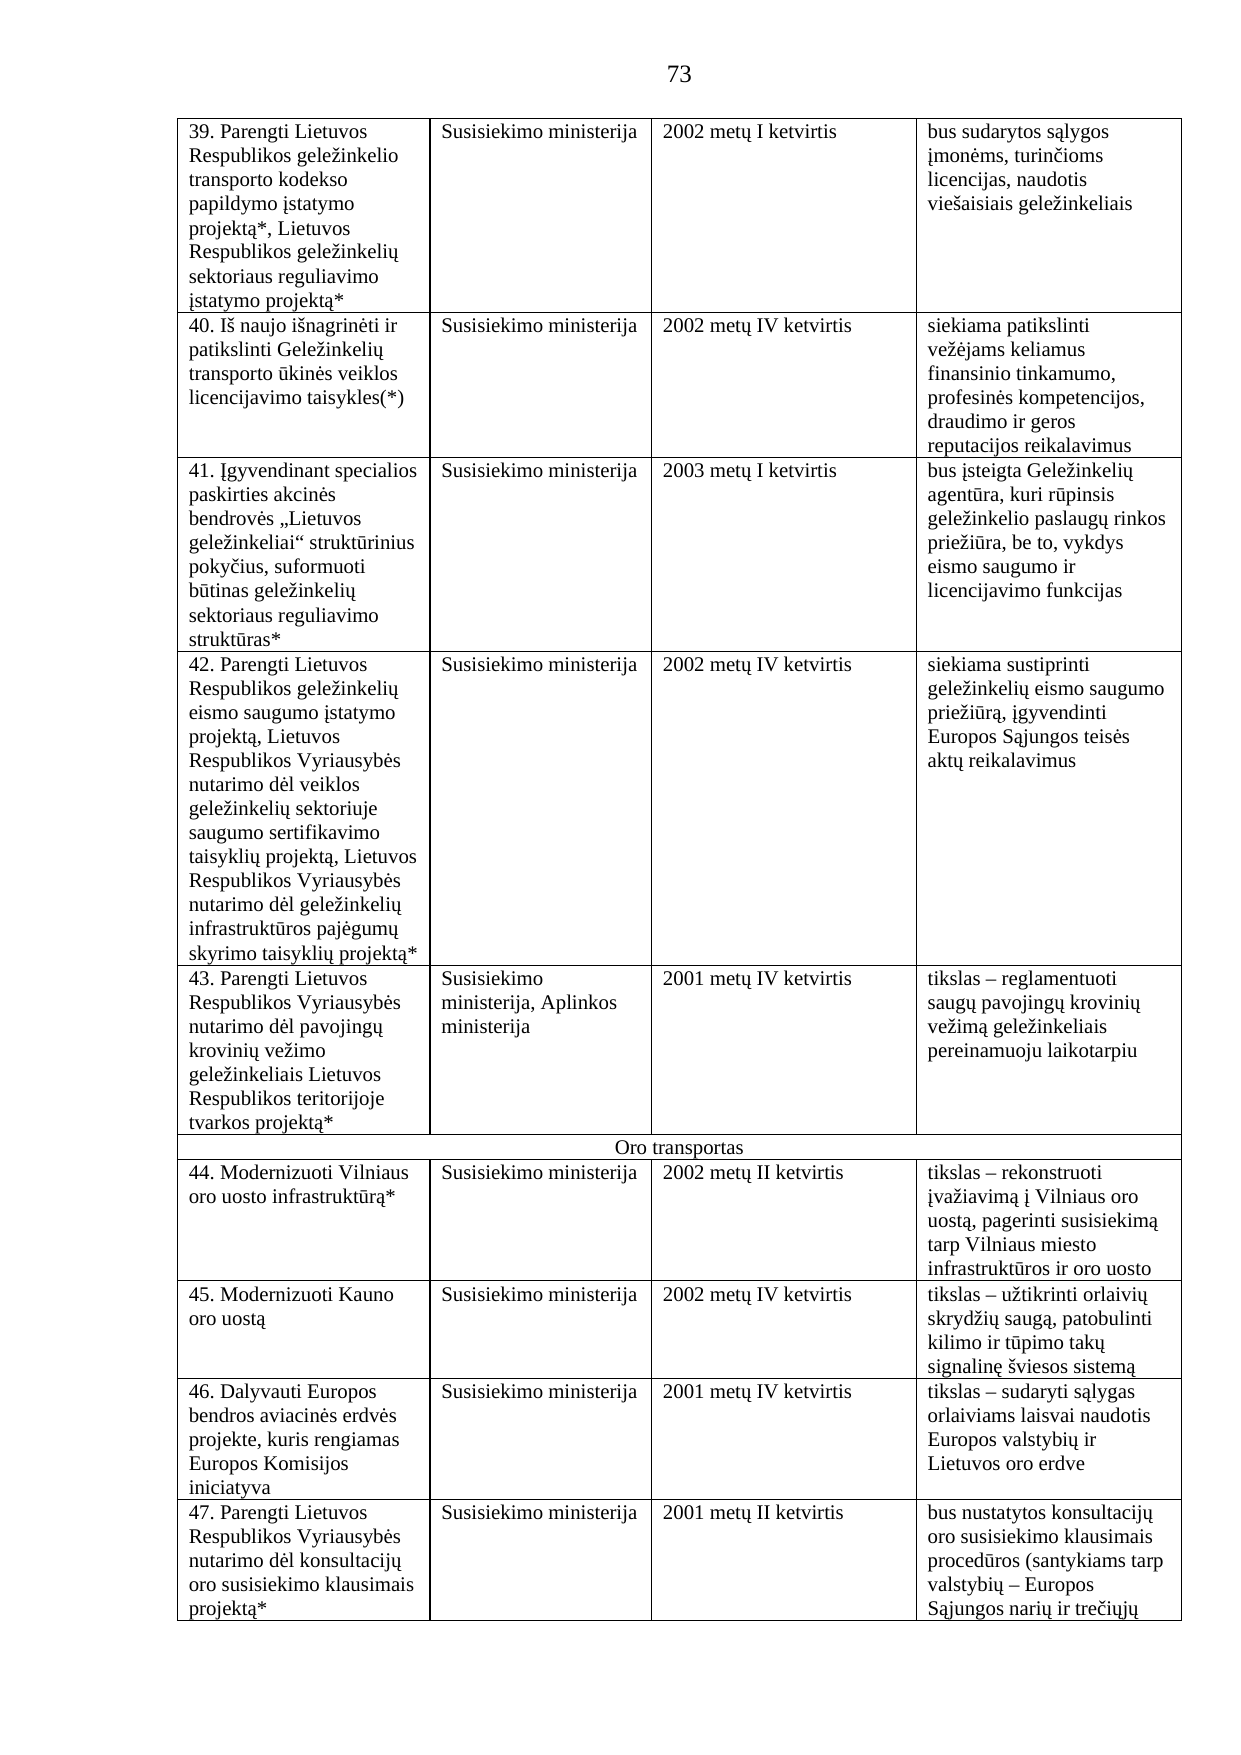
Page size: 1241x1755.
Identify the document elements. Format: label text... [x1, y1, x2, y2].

table_cell 41. Įgyvendinant specialios paskirties akcinės bendrovės „Lietuvos geležinkeliai“ struktūrinius pokyčius, suformuoti būtinas geležinkelių sektoriaus reguliavimo struktūras* [178, 458, 429, 651]
table_cell 47. Parengti Lietuvos Respublikos Vyriausybės nutarimo dėl konsultacijų oro susisiekimo klausimais projektą* [178, 1500, 429, 1620]
table_cell Susisiekimo ministerija [431, 313, 651, 457]
table_cell 40. Iš naujo išnagrinėti ir patikslinti Geležinkelių transporto ūkinės veiklos licencijavimo taisykles(*) [178, 313, 429, 457]
table_cell 2003 metų I ketvirtis [652, 458, 916, 651]
table_cell 46. Dalyvauti Europos bendros aviacinės erdvės projekte, kuris rengiamas Europos Komisijos iniciatyva [178, 1379, 429, 1499]
table_cell 44. Modernizuoti Vilniaus oro uosto infrastruktūrą* [178, 1160, 429, 1280]
table_cell 39. Parengti Lietuvos Respublikos geležinkelio transporto kodekso papildymo įstatymo projektą*, Lietuvos Respublikos geležinkelių sektoriaus reguliavimo įstatymo projektą* [178, 119, 429, 312]
table_cell 2002 metų IV ketvirtis [652, 652, 916, 964]
table_cell tikslas – rekonstruoti įvažiavimą į Vilniaus oro uostą, pagerinti susisiekimą tarp Vilniaus miesto infrastruktūros ir oro uosto [917, 1160, 1181, 1280]
table_cell bus sudarytos sąlygos įmonėms, turinčioms licencijas, naudotis viešaisiais geležinkeliais [917, 119, 1181, 312]
table_cell Susisiekimo ministerija [431, 1160, 651, 1280]
table_cell Susisiekimo ministerija [431, 652, 651, 964]
table_cell 2001 metų II ketvirtis [652, 1500, 916, 1620]
table_cell Susisiekimo ministerija [431, 1281, 651, 1378]
table_cell 2002 metų II ketvirtis [652, 1160, 916, 1280]
table_cell bus įsteigta Geležinkelių agentūra, kuri rūpinsis geležinkelio paslaugų rinkos priežiūra, be to, vykdys eismo saugumo ir licencijavimo funkcijas [917, 458, 1181, 651]
table_cell Susisiekimo ministerija [431, 458, 651, 651]
table_cell 2001 metų IV ketvirtis [652, 966, 916, 1134]
table_cell 2001 metų IV ketvirtis [652, 1379, 916, 1499]
table_cell 2002 metų IV ketvirtis [652, 1281, 916, 1378]
table_cell Susisiekimo ministerija [431, 1379, 651, 1499]
table_cell siekiama sustiprinti geležinkelių eismo saugumo priežiūrą, įgyvendinti Europos Sąjungos teisės aktų reikalavimus [917, 652, 1181, 964]
table_cell siekiama patikslinti vežėjams keliamus finansinio tinkamumo, profesinės kompetencijos, draudimo ir geros reputacijos reikalavimus [917, 313, 1181, 457]
table_cell tikslas – užtikrinti orlaivių skrydžių saugą, patobulinti kilimo ir tūpimo takų signalinę šviesos sistemą [917, 1281, 1181, 1378]
table_cell 2002 metų IV ketvirtis [652, 313, 916, 457]
table_cell Susisiekimo ministerija [431, 119, 651, 312]
table_cell tikslas – reglamentuoti saugų pavojingų krovinių vežimą geležinkeliais pereinamuoju laikotarpiu [917, 966, 1181, 1134]
table_cell Susisiekimo ministerija [431, 1500, 651, 1620]
table_cell tikslas – sudaryti sąlygas orlaiviams laisvai naudotis Europos valstybių ir Lietuvos oro erdve [917, 1379, 1181, 1499]
table_cell 45. Modernizuoti Kauno oro uostą [178, 1281, 429, 1378]
table_cell 43. Parengti Lietuvos Respublikos Vyriausybės nutarimo dėl pavojingų krovinių vežimo geležinkeliais Lietuvos Respublikos teritorijoje tvarkos projektą* [178, 966, 429, 1134]
table_cell bus nustatytos konsultacijų oro susisiekimo klausimais procedūros (santykiams tarp valstybių – Europos Sąjungos narių ir trečiųjų [917, 1500, 1181, 1620]
table_cell Susisiekimo ministerija, Aplinkos ministerija [431, 966, 651, 1134]
table_cell 42. Parengti Lietuvos Respublikos geležinkelių eismo saugumo įstatymo projektą, Lietuvos Respublikos Vyriausybės nutarimo dėl veiklos geležinkelių sektoriuje saugumo sertifikavimo taisyklių projektą, Lietuvos Respublikos Vyriausybės nutarimo dėl geležinkelių infrastruktūros pajėgumų skyrimo taisyklių projektą* [178, 652, 429, 964]
table_cell Oro transportas [178, 1135, 1181, 1159]
table_cell 2002 metų I ketvirtis [652, 119, 916, 312]
